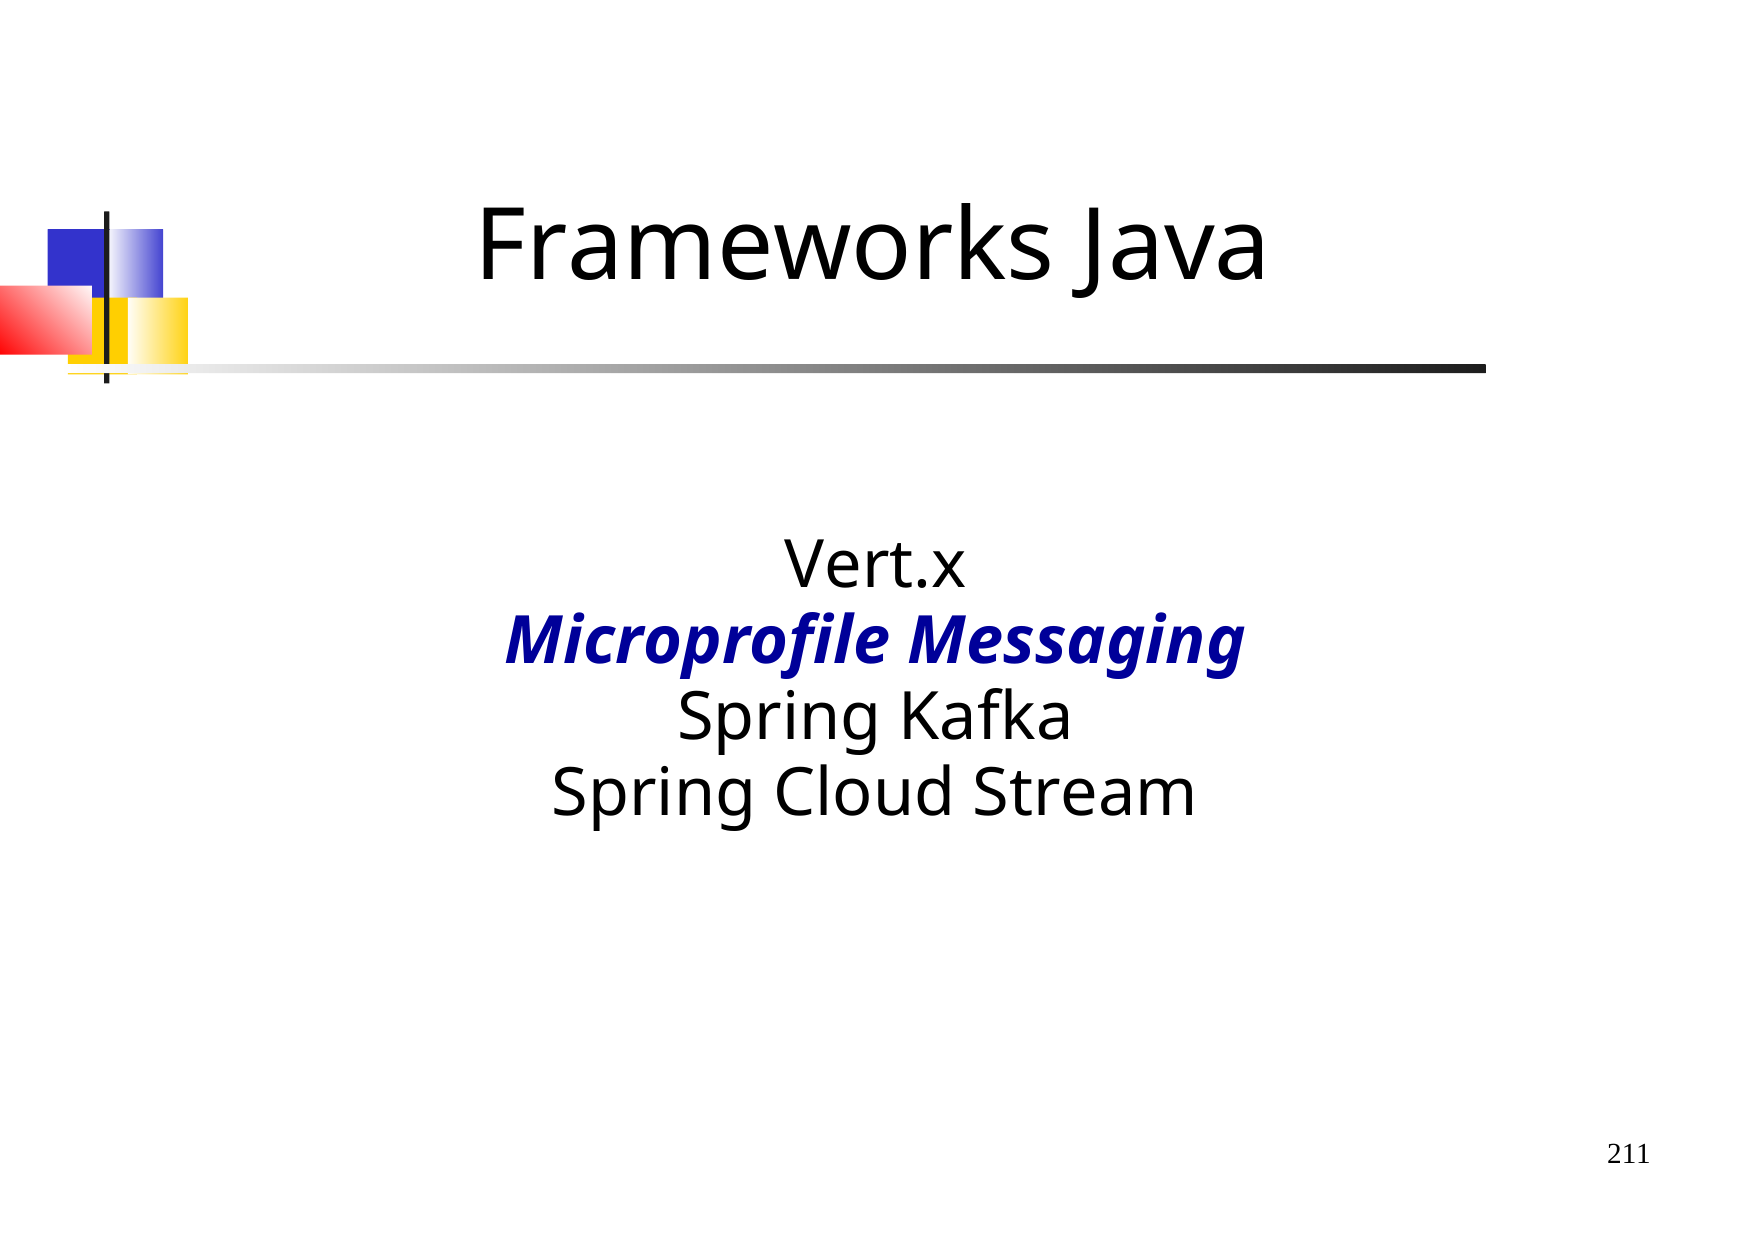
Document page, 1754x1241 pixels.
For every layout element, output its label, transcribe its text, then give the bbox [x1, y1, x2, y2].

subtitle Vert.x Microprofile Messaging Spring Kafka Spring Cloud Stream [179, 371, 1567, 1091]
title Frameworks Java [179, 139, 1567, 351]
